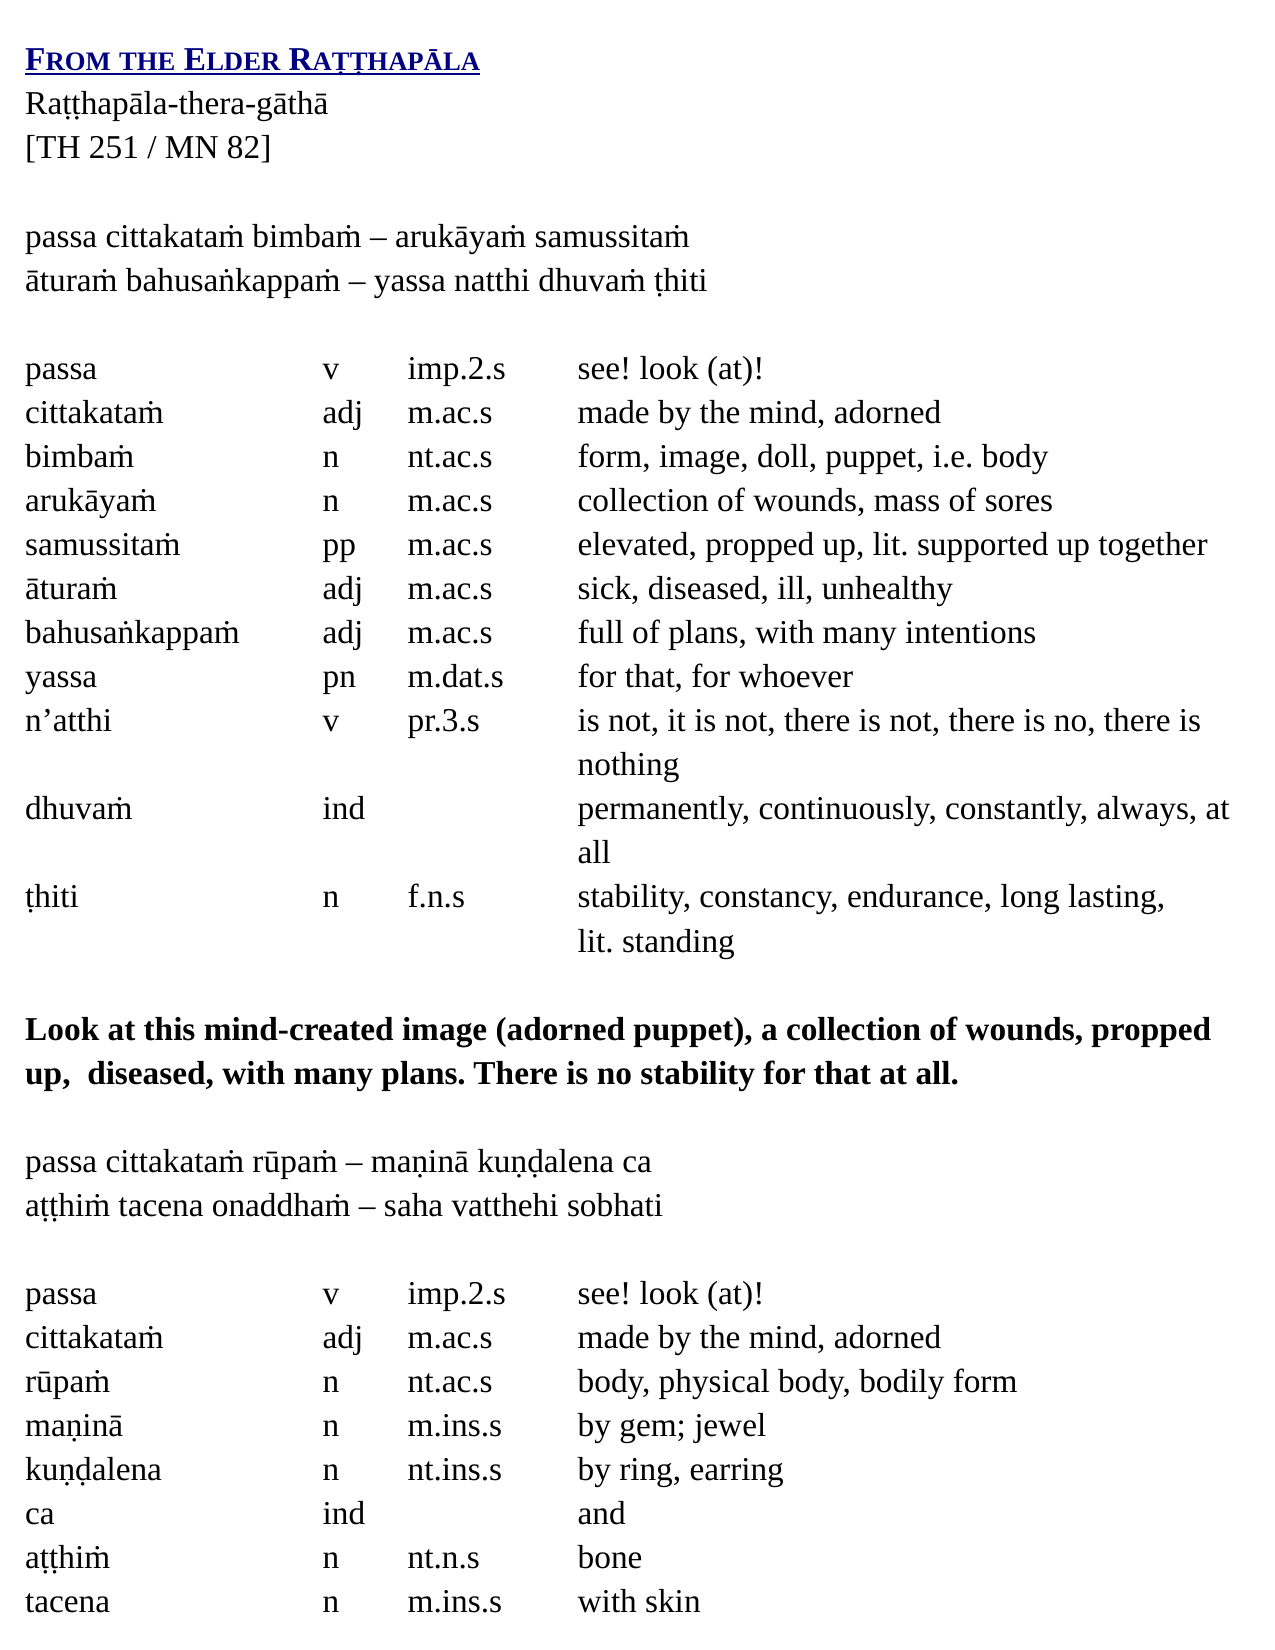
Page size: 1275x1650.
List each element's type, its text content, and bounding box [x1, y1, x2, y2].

text maṇinā n m.ins.s by gem; jewel [25, 1406, 1253, 1444]
subtitle From the Elder Raṭṭhapāla [25, 39, 1253, 78]
text kuṇḍalena n nt.ins.s by ring, earring [25, 1449, 1253, 1488]
text ṭhiti n f.n.s stability, constancy, endurance, long lasting, lit. standing [25, 877, 1253, 959]
text āturaṁ bahusaṅkappaṁ – yassa natthi dhuvaṁ ṭhiti [25, 260, 1253, 298]
text tacena n m.ins.s with skin [25, 1582, 1253, 1620]
text ca ind and [25, 1494, 1253, 1532]
text cittakataṁ adj m.ac.s made by the mind, adorned [25, 1317, 1253, 1356]
text bimbaṁ n nt.ac.s form, image, doll, puppet, i.e. body [25, 436, 1253, 474]
text samussitaṁ pp m.ac.s elevated, propped up, lit. supported up together [25, 524, 1253, 563]
text bahusaṅkappaṁ adj m.ac.s full of plans, with many intentions [25, 612, 1253, 651]
text passa cittakataṁ rūpaṁ – maṇinā kuṇḍalena ca [25, 1141, 1253, 1179]
text Raṭṭhapāla-thera-gāthā [25, 84, 1253, 122]
text rūpaṁ n nt.ac.s body, physical body, bodily form [25, 1361, 1253, 1400]
text [TH 251 / MN 82] [25, 128, 1253, 166]
text yassa pn m.dat.s for that, for whoever [25, 656, 1253, 695]
text Look at this mind-created image (adorned puppet), a collection of wounds, propped up, diseased, with many plans. There is no stability for that at all. [25, 1009, 1253, 1091]
text dhuvaṁ ind permanently, continuously, constantly, always, at all [25, 789, 1253, 871]
text cittakataṁ adj m.ac.s made by the mind, adorned [25, 392, 1253, 430]
text arukāyaṁ n m.ac.s collection of wounds, mass of sores [25, 480, 1253, 518]
text āturaṁ adj m.ac.s sick, diseased, ill, unhealthy [25, 568, 1253, 607]
text aṭṭhiṁ n nt.n.s bone [25, 1538, 1253, 1576]
text aṭṭhiṁ tacena onaddhaṁ – saha vatthehi sobhati [25, 1185, 1253, 1223]
text passa cittakataṁ bimbaṁ – arukāyaṁ samussitaṁ [25, 216, 1253, 254]
text passa v imp.2.s see! look (at)! [25, 348, 1253, 386]
text n’atthi v pr.3.s is not, it is not, there is not, there is no, there is nothing [25, 701, 1253, 783]
text passa v imp.2.s see! look (at)! [25, 1273, 1253, 1312]
